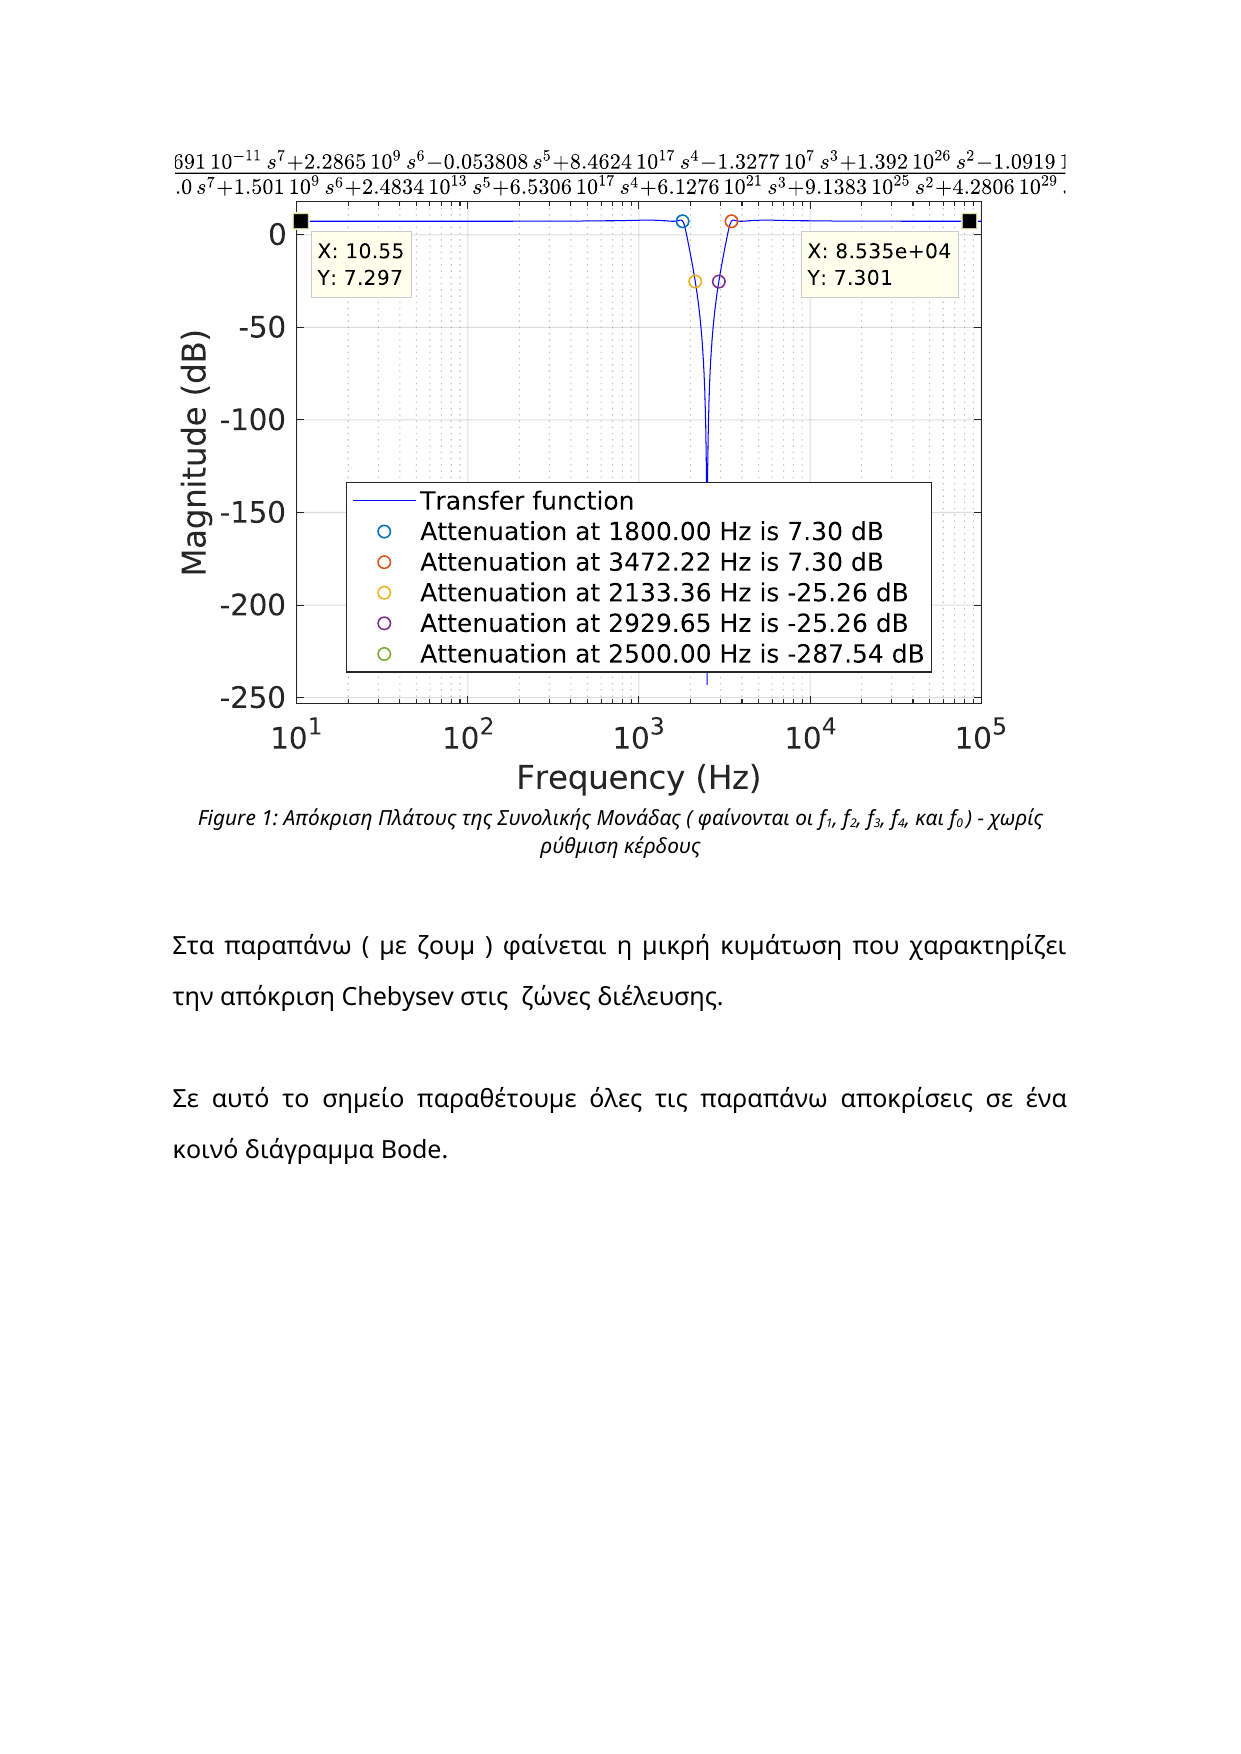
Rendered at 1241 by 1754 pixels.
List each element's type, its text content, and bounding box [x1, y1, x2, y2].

text Στα παραπάνω ( με ζουμ ) φαίνεται η μικρή κυμάτωση που χαρακτηρίζει την απόκριση Chebysev στις ζώνες διέλευσης. [172, 928, 1068, 1013]
text Figure 1: Απόκριση Πλάτους της Συνολικής Μονάδας ( φαίνονται οι f1, f2, f3, f4, και f0 ) - χωρίς ρύθμιση κέρδους [175, 797, 1066, 860]
text Σε αυτό το σημείο παραθέτουμε όλες τις παραπάνω αποκρίσεις σε ένα κοινό διάγραμμα Bode. [172, 1081, 1068, 1166]
